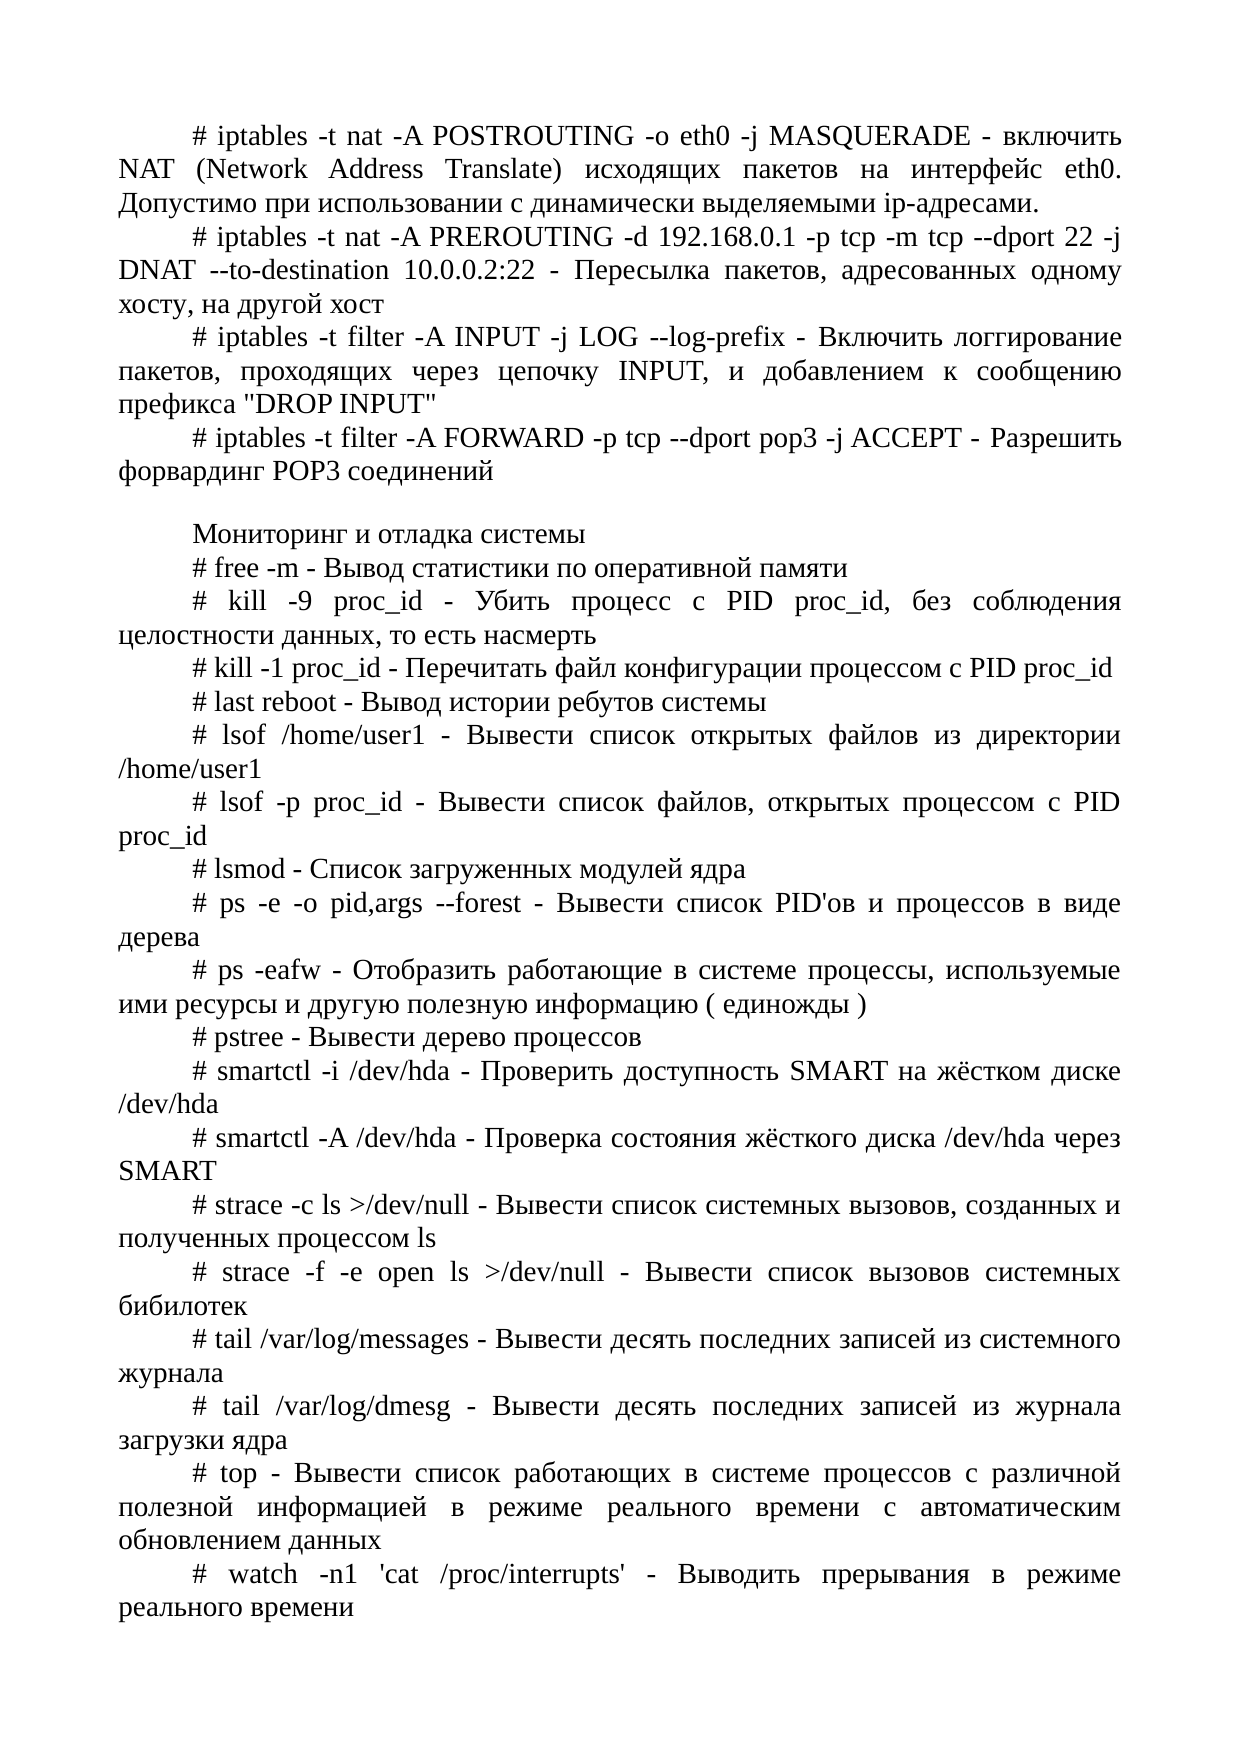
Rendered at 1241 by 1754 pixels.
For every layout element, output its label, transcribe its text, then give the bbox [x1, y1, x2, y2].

text # lsmod - Список загруженных модулей ядра [118, 852, 1122, 885]
text # lsof /home/user1 - Вывести список открытых файлов из директории /home/user1 [118, 717, 1122, 784]
text # kill -1 proc_id - Перечитать файл конфигурации процессом с PID proc_id [118, 650, 1122, 684]
text # smartctl -i /dev/hda - Проверить доступность SMART на жёстком диске /dev/hda [118, 1053, 1122, 1120]
text # iptables -t filter -A FORWARD -p tcp --dport pop3 -j ACCEPT - Разрешить форвардинг POP3 соединений [118, 420, 1122, 487]
text # tail /var/log/messages - Вывести десять последних записей из системного журнала [118, 1321, 1122, 1388]
text # strace -c ls >/dev/null - Вывести список системных вызовов, созданных и полученных процессом ls [118, 1187, 1122, 1254]
text # iptables -t filter -A INPUT -j LOG --log-prefix - Включить логгирование пакетов, проходящих через цепочку INPUT, и добавлением к сообщению префикса "DROP INPUT" [118, 319, 1122, 420]
text # watch -n1 'cat /proc/interrupts' - Выводить прерывания в режиме реального времени [118, 1556, 1122, 1623]
text # ps -e -o pid,args --forest - Вывести список PID'ов и процессов в виде дерева [118, 885, 1122, 952]
text # ps -eafw - Отобразить работающие в системе процессы, используемые ими ресурсы и другую полезную информацию ( единожды ) [118, 952, 1122, 1019]
text # iptables -t nat -A POSTROUTING -o eth0 -j MASQUERADE - включить NAT (Network Address Translate) исходящих пакетов на интерфейс eth0. Допустимо при использовании с динамически выделяемыми ip-адресами. [118, 118, 1122, 219]
text # pstree - Вывести дерево процессов [118, 1019, 1122, 1053]
text # strace -f -e open ls >/dev/null - Вывести список вызовов системных бибилотек [118, 1254, 1122, 1321]
text # kill -9 proc_id - Убить процесс с PID proc_id, без соблюдения целостности данных, то есть насмерть [118, 583, 1122, 650]
text # iptables -t nat -A PREROUTING -d 192.168.0.1 -p tcp -m tcp --dport 22 -j DNAT --to-destination 10.0.0.2:22 - Пересылка пакетов, адресованных одному хосту, на другой хост [118, 219, 1122, 319]
text Мониторинг и отладка системы [118, 516, 1122, 550]
text # smartctl -A /dev/hda - Проверка состояния жёсткого диска /dev/hda через SMART [118, 1120, 1122, 1187]
text # tail /var/log/dmesg - Вывести десять последних записей из журнала загрузки ядра [118, 1388, 1122, 1455]
text # last reboot - Вывод истории ребутов системы [118, 684, 1122, 717]
text # top - Вывести список работающих в системе процессов с различной полезной информацией в режиме реального времени с автоматическим обновлением данных [118, 1455, 1122, 1556]
text # free -m - Вывод статистики по оперативной памяти [118, 550, 1122, 583]
text # lsof -p proc_id - Вывести список файлов, открытых процессом с PID proc_id [118, 784, 1122, 852]
